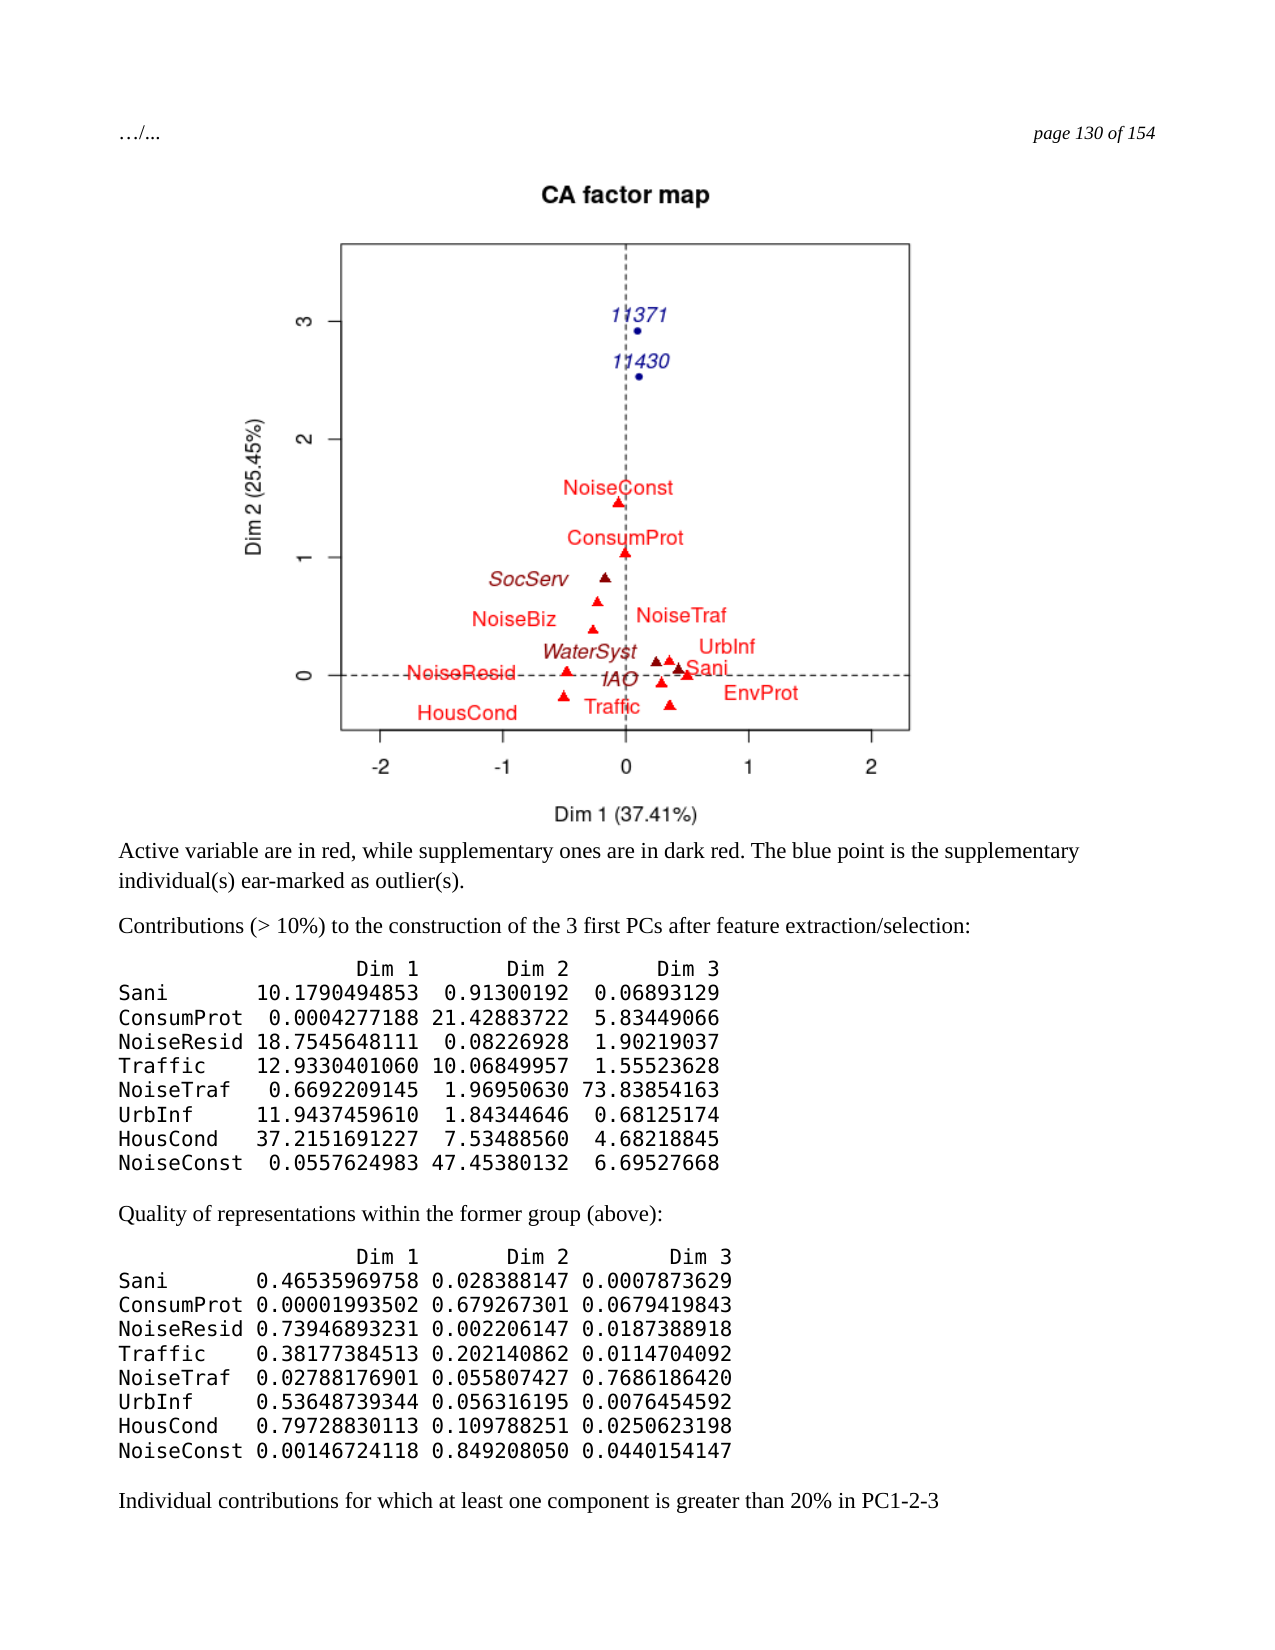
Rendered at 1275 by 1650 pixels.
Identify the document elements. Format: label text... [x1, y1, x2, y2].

text NoiseTraf 0.02788176901 0.055807427 0.7686186420 [118, 1366, 1157, 1390]
text Dim 1 Dim 2 Dim 3 [118, 957, 1157, 981]
text Active variable are in red, while supplementary ones are in dark red. The blue point is the supplementary individual(s) ear-marked as outlier(s). [118, 834, 1157, 894]
text UrbInf 11.9437459610 1.84344646 0.68125174 [118, 1103, 1157, 1127]
text UrbInf 0.53648739344 0.056316195 0.0076454592 [118, 1390, 1157, 1414]
text NoiseConst 0.0557624983 47.45380132 6.69527668 [118, 1151, 1157, 1176]
picture [241, 162, 927, 834]
text ConsumProt 0.0004277188 21.42883722 5.83449066 [118, 1006, 1157, 1030]
text Sani 0.46535969758 0.028388147 0.0007873629 [118, 1269, 1157, 1293]
text ConsumProt 0.00001993502 0.679267301 0.0679419843 [118, 1293, 1157, 1317]
text Quality of representations within the former group (above): [118, 1200, 1157, 1226]
text NoiseResid 18.7545648111 0.08226928 1.90219037 [118, 1030, 1157, 1054]
text NoiseTraf 0.6692209145 1.96950630 73.83854163 [118, 1078, 1157, 1103]
text Individual contributions for which at least one component is greater than 20% in PC1-2-3 [118, 1487, 1157, 1514]
text Contributions (> 10%) to the construction of the 3 first PCs after feature extraction/selection: [118, 912, 1157, 939]
text Dim 1 Dim 2 Dim 3 [118, 1245, 1157, 1269]
text HousCond 37.2151691227 7.53488560 4.68218845 [118, 1127, 1157, 1151]
text Traffic 0.38177384513 0.202140862 0.0114704092 [118, 1342, 1157, 1366]
text Sani 10.1790494853 0.91300192 0.06893129 [118, 981, 1157, 1006]
text NoiseResid 0.73946893231 0.002206147 0.0187388918 [118, 1317, 1157, 1342]
text Traffic 12.9330401060 10.06849957 1.55523628 [118, 1054, 1157, 1078]
text HousCond 0.79728830113 0.109788251 0.0250623198 [118, 1414, 1157, 1439]
text NoiseConst 0.00146724118 0.849208050 0.0440154147 [118, 1439, 1157, 1463]
